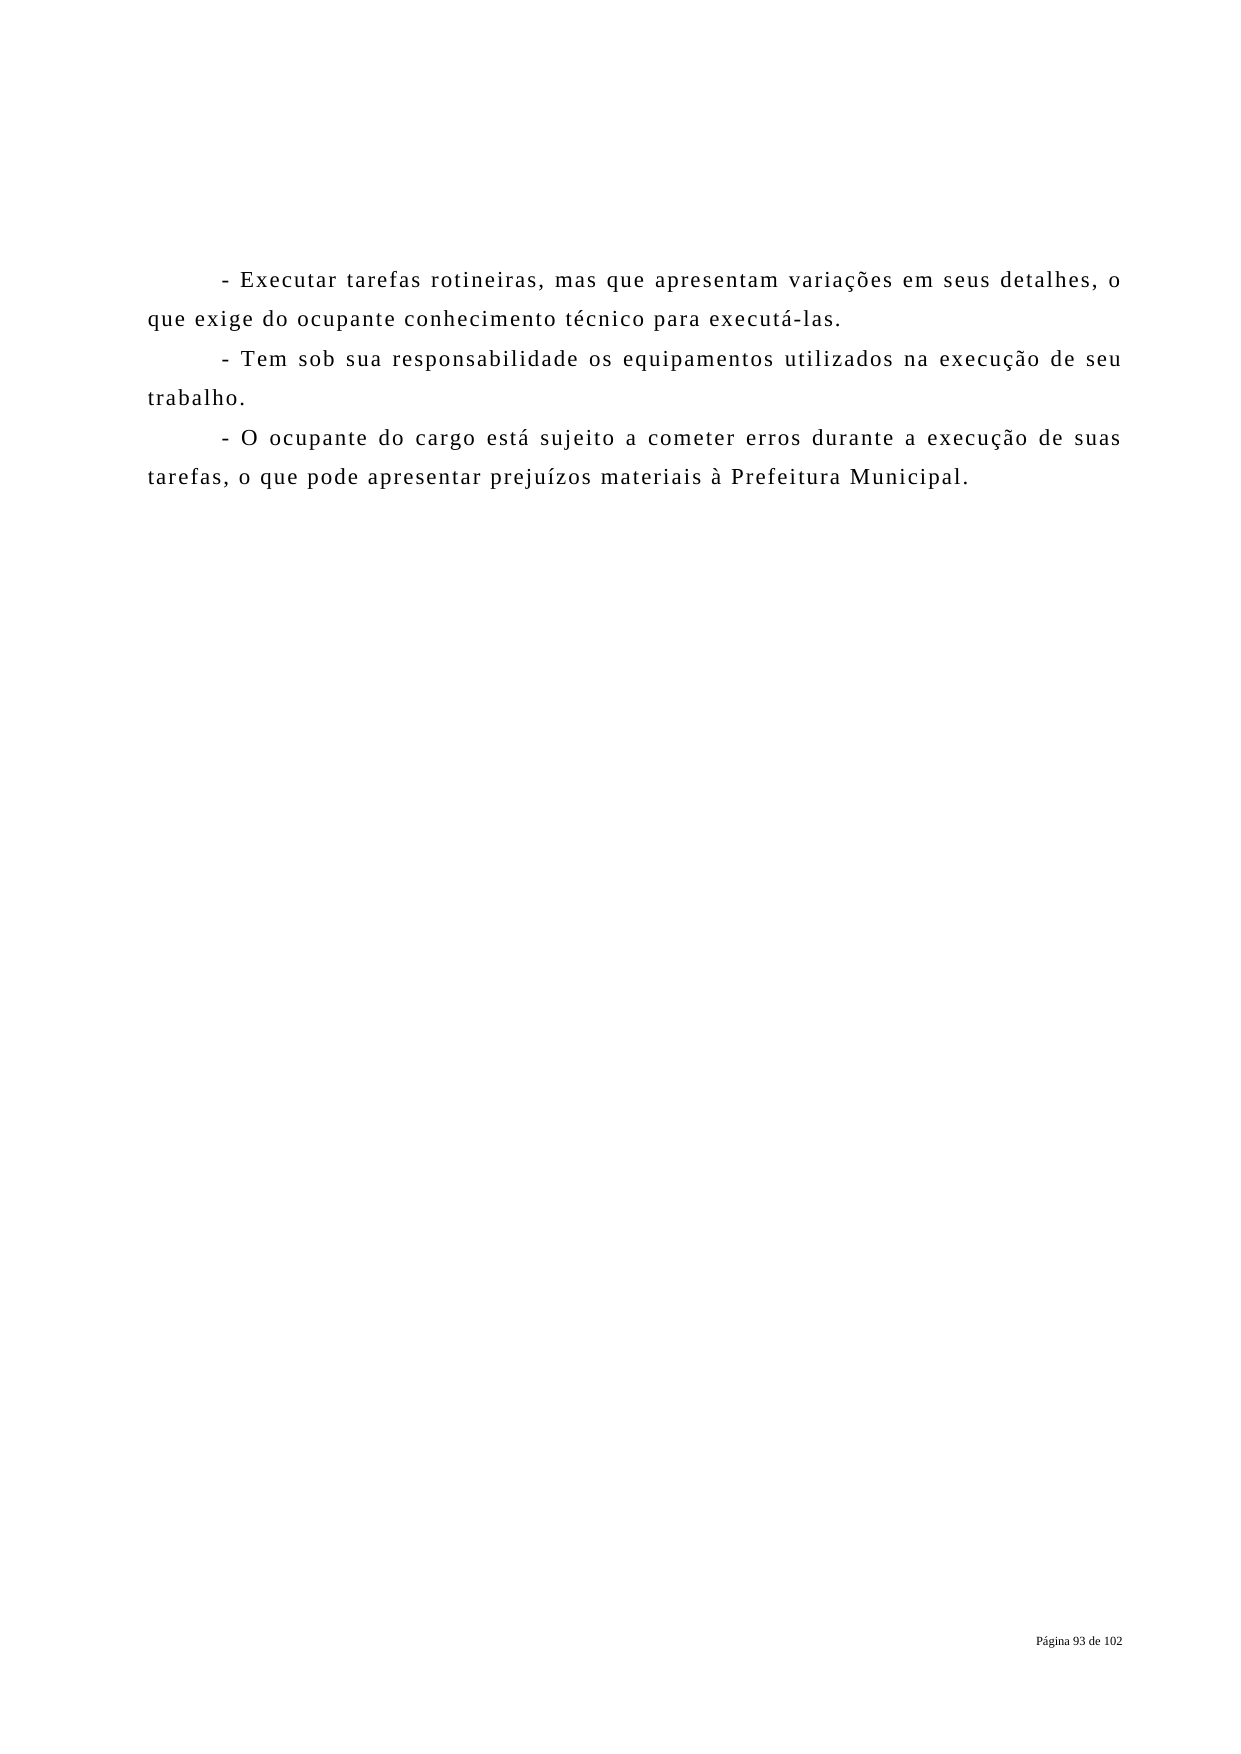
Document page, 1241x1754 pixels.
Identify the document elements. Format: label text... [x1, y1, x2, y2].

text - O ocupante do cargo está sujeito a cometer erros durante a execução de suas tarefas, o que pode apresentar prejuízos materiais à Prefeitura Municipal. [148, 424, 1122, 489]
text - Executar tarefas rotineiras, mas que apresentam variações em seus detalhes, o que exige do ocupante conhecimento técnico para executá-las. [148, 266, 1122, 332]
text - Tem sob sua responsabilidade os equipamentos utilizados na execução de seu trabalho. [148, 345, 1122, 411]
